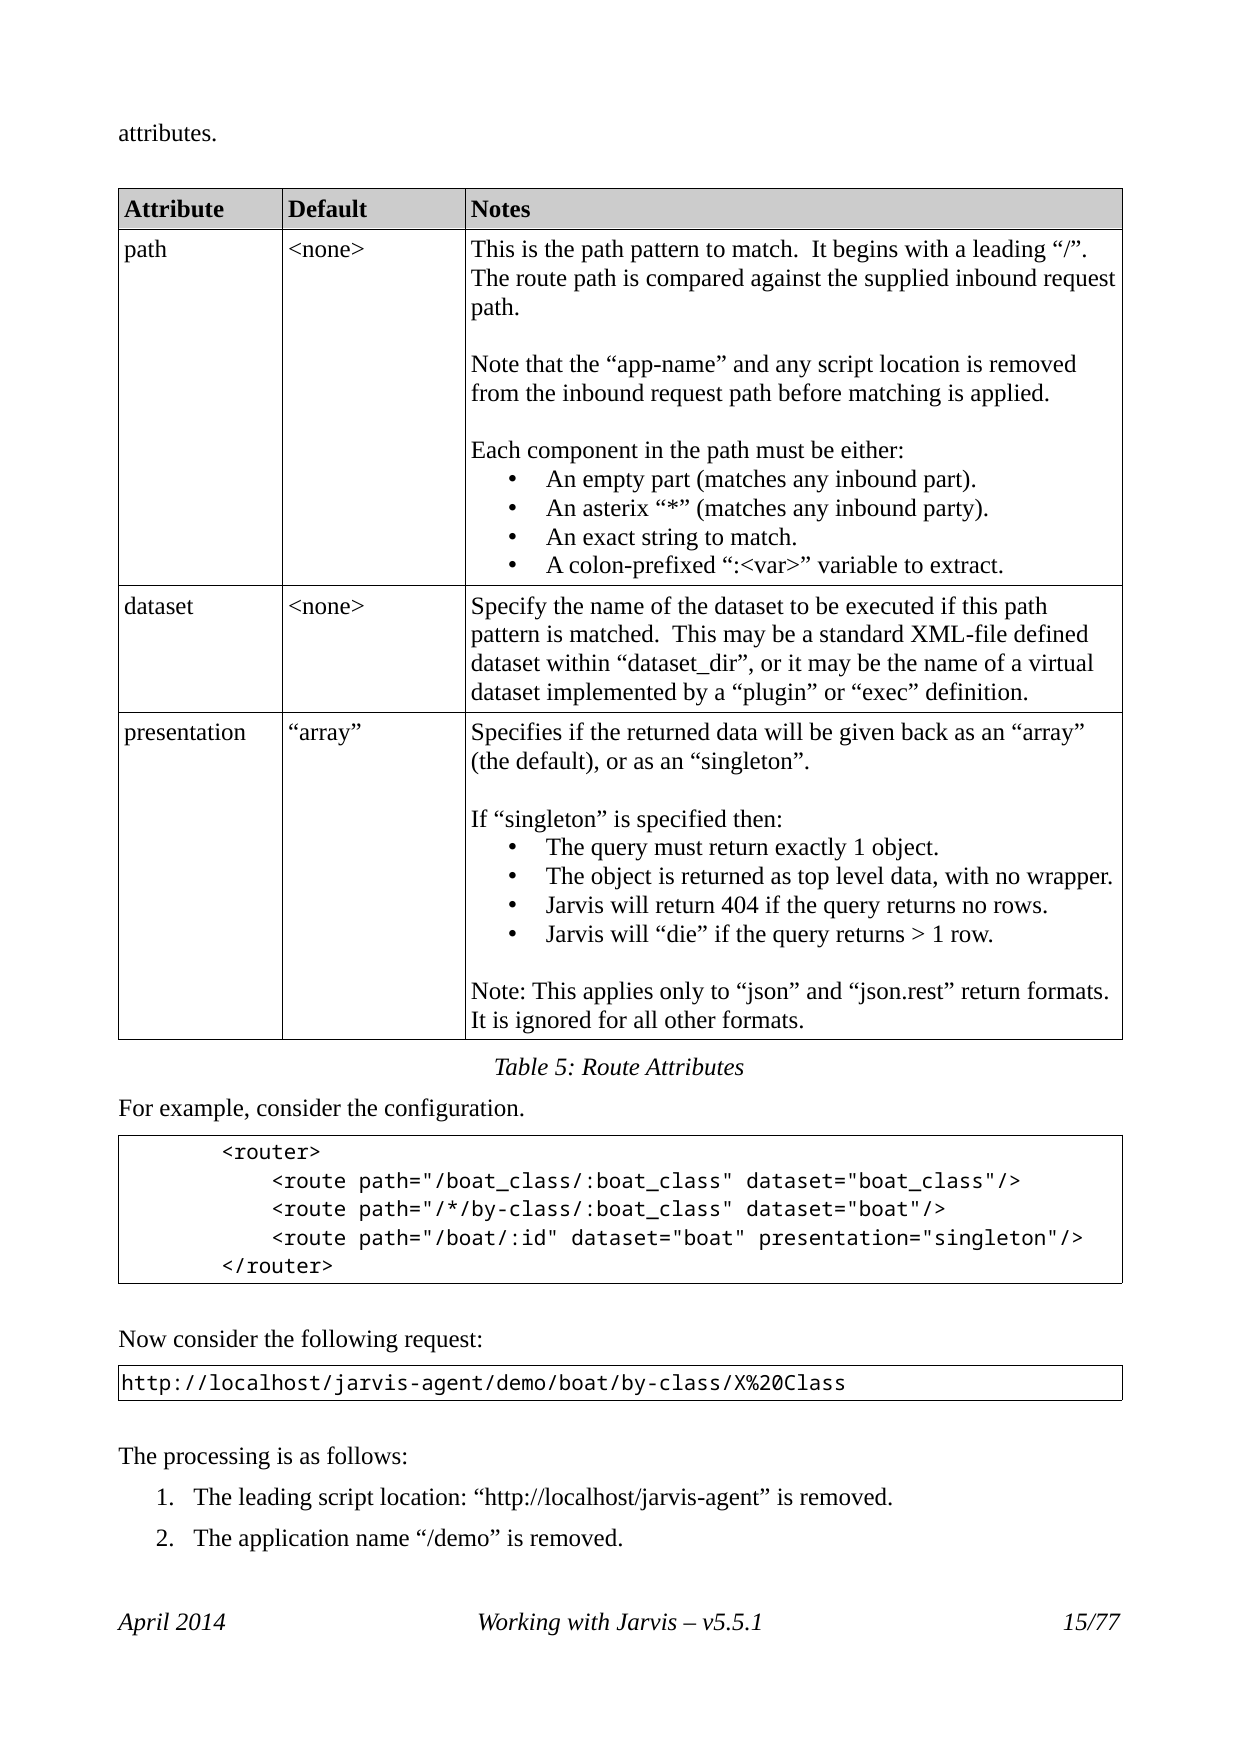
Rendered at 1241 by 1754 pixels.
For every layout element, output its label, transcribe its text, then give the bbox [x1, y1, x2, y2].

table_cell Specifies if the returned data will be given back as an “array” (the default), or as an “singleton”. If “singleton” is specified then: The query must return exactly 1 object. The object is returned as top level data, with no wrapper. Jarvis will return 404 if the query returns no rows. Jarvis will “die” if the query returns > 1 row. Note: This applies only to “json” and “json.rest” return formats. It is ignored for all other formats. [466, 713, 1122, 1039]
text For example, consider the configuration. [118, 1093, 1122, 1122]
table_cell Specify the name of the dataset to be executed if this path pattern is matched. This may be a standard XML-file defined dataset within “dataset_dir”, or it may be the name of a virtual dataset implemented by a “plugin” or “exec” definition. [466, 586, 1122, 712]
table_cell <none> [283, 230, 465, 585]
table_cell presentation [119, 713, 282, 1039]
table_cell path [119, 230, 282, 585]
list The application name “/demo” is removed. [156, 1523, 1122, 1552]
text <router> <route path="/boat_class/:boat_class" dataset="boat_class"/> <route path="/*/by-class/:boat_class" dataset="boat"/> <route path="/boat/:id" dataset="boat" presentation="singleton"/> </router> [119, 1136, 1122, 1283]
table_cell “array” [283, 713, 465, 1039]
text http://localhost/jarvis-agent/demo/boat/by-class/X%20Class [119, 1366, 1122, 1400]
table_header Default [283, 189, 465, 228]
table_cell This is the path pattern to match. It begins with a leading “/”. The route path is compared against the supplied inbound request path. Note that the “app-name” and any script location is removed from the inbound request path before matching is applied. Each component in the path must be either: An empty part (matches any inbound part). An asterix “*” (matches any inbound party). An exact string to match. A colon-prefixed “:<var>” variable to extract. [466, 230, 1122, 585]
table_header Notes [466, 189, 1122, 228]
text Table 5: Route Attributes [118, 1052, 1122, 1081]
text The processing is as follows: [118, 1441, 1122, 1470]
text Now consider the following request: [118, 1324, 1122, 1353]
table_cell dataset [119, 586, 282, 712]
list The leading script location: “http://localhost/jarvis-agent” is removed. [156, 1482, 1122, 1511]
table_header Attribute [119, 189, 282, 228]
table_cell <none> [283, 586, 465, 712]
text attributes. [118, 118, 1122, 147]
